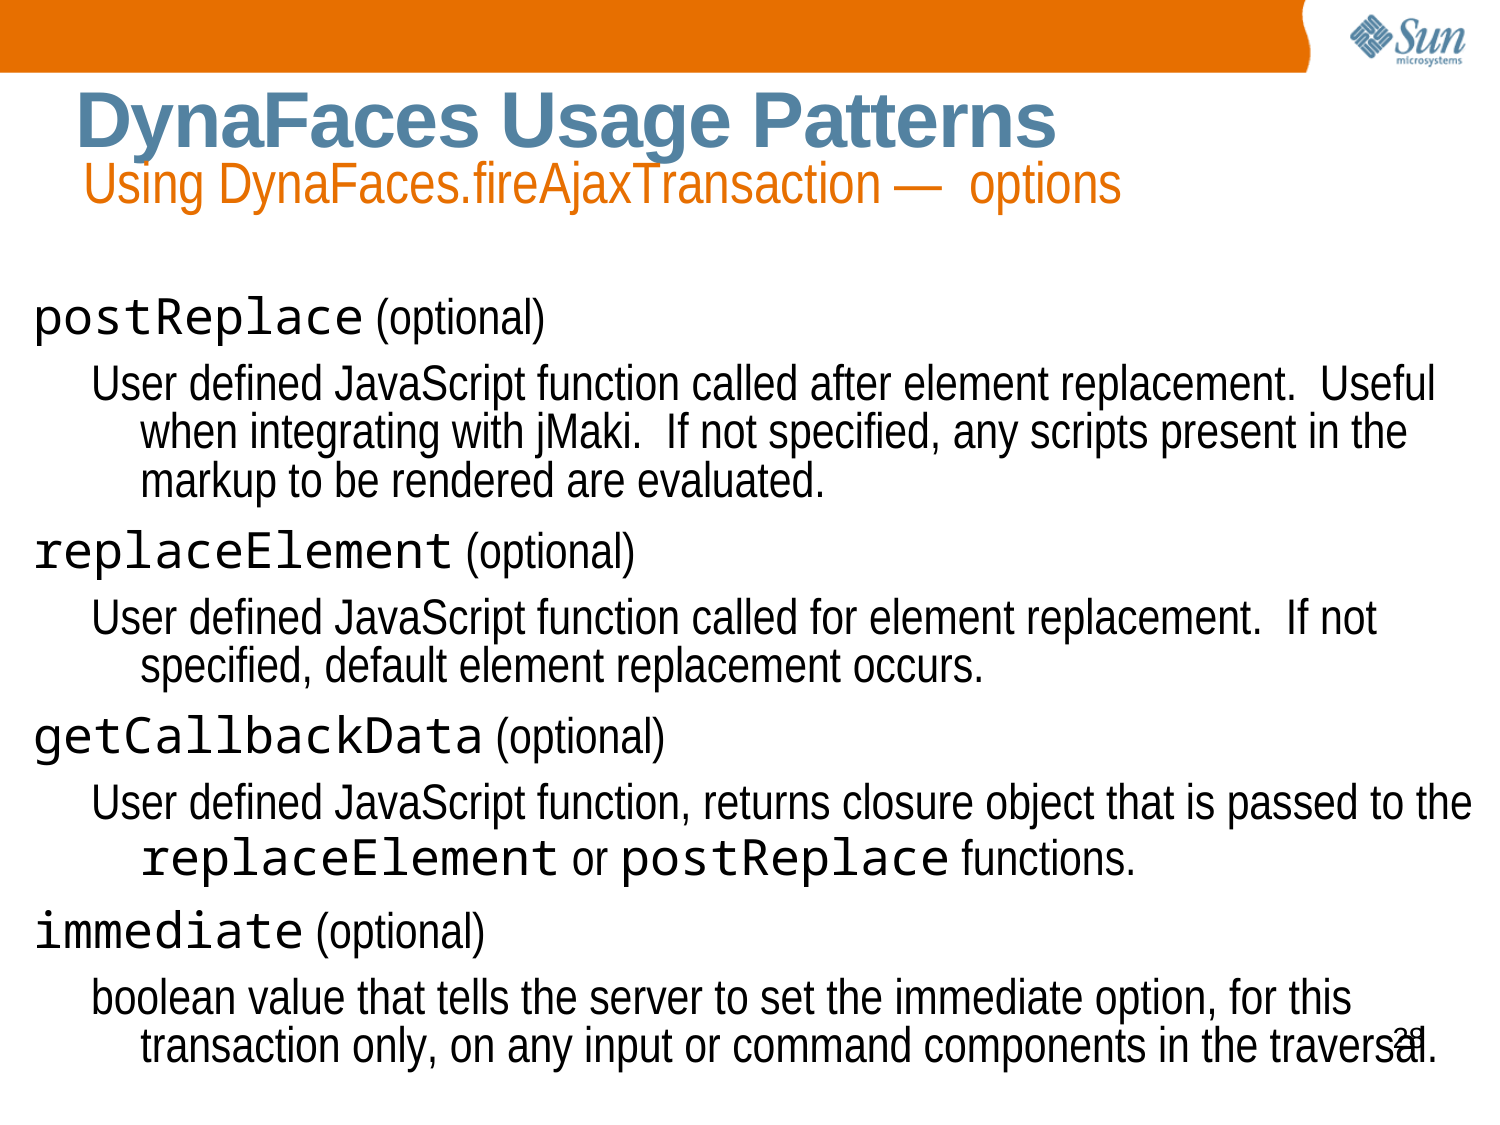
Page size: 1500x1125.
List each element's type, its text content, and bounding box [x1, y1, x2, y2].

picture [0, 0, 1500, 75]
text_box Using DynaFaces.fireAjaxTransaction — options [83, 157, 1351, 225]
title DynaFaces Usage Patterns [75, 83, 1437, 188]
text_box postReplace (optional) User defined JavaScript function called after element replacement. Useful when integrating with jMaki. If not specified, any scripts present in the markup to be rendered are evaluated. replaceElement (optional) User defined JavaScript function called for element replacement. If not specified, default element replacement occurs. getCallbackData (optional) User defined JavaScript function, returns closure object that is passed to the replaceElement or postReplace functions. immediate (optional) boolean value that tells the server to set the immediate option, for this transaction only, on any input or command components in the traversal. [14, 288, 1488, 1051]
